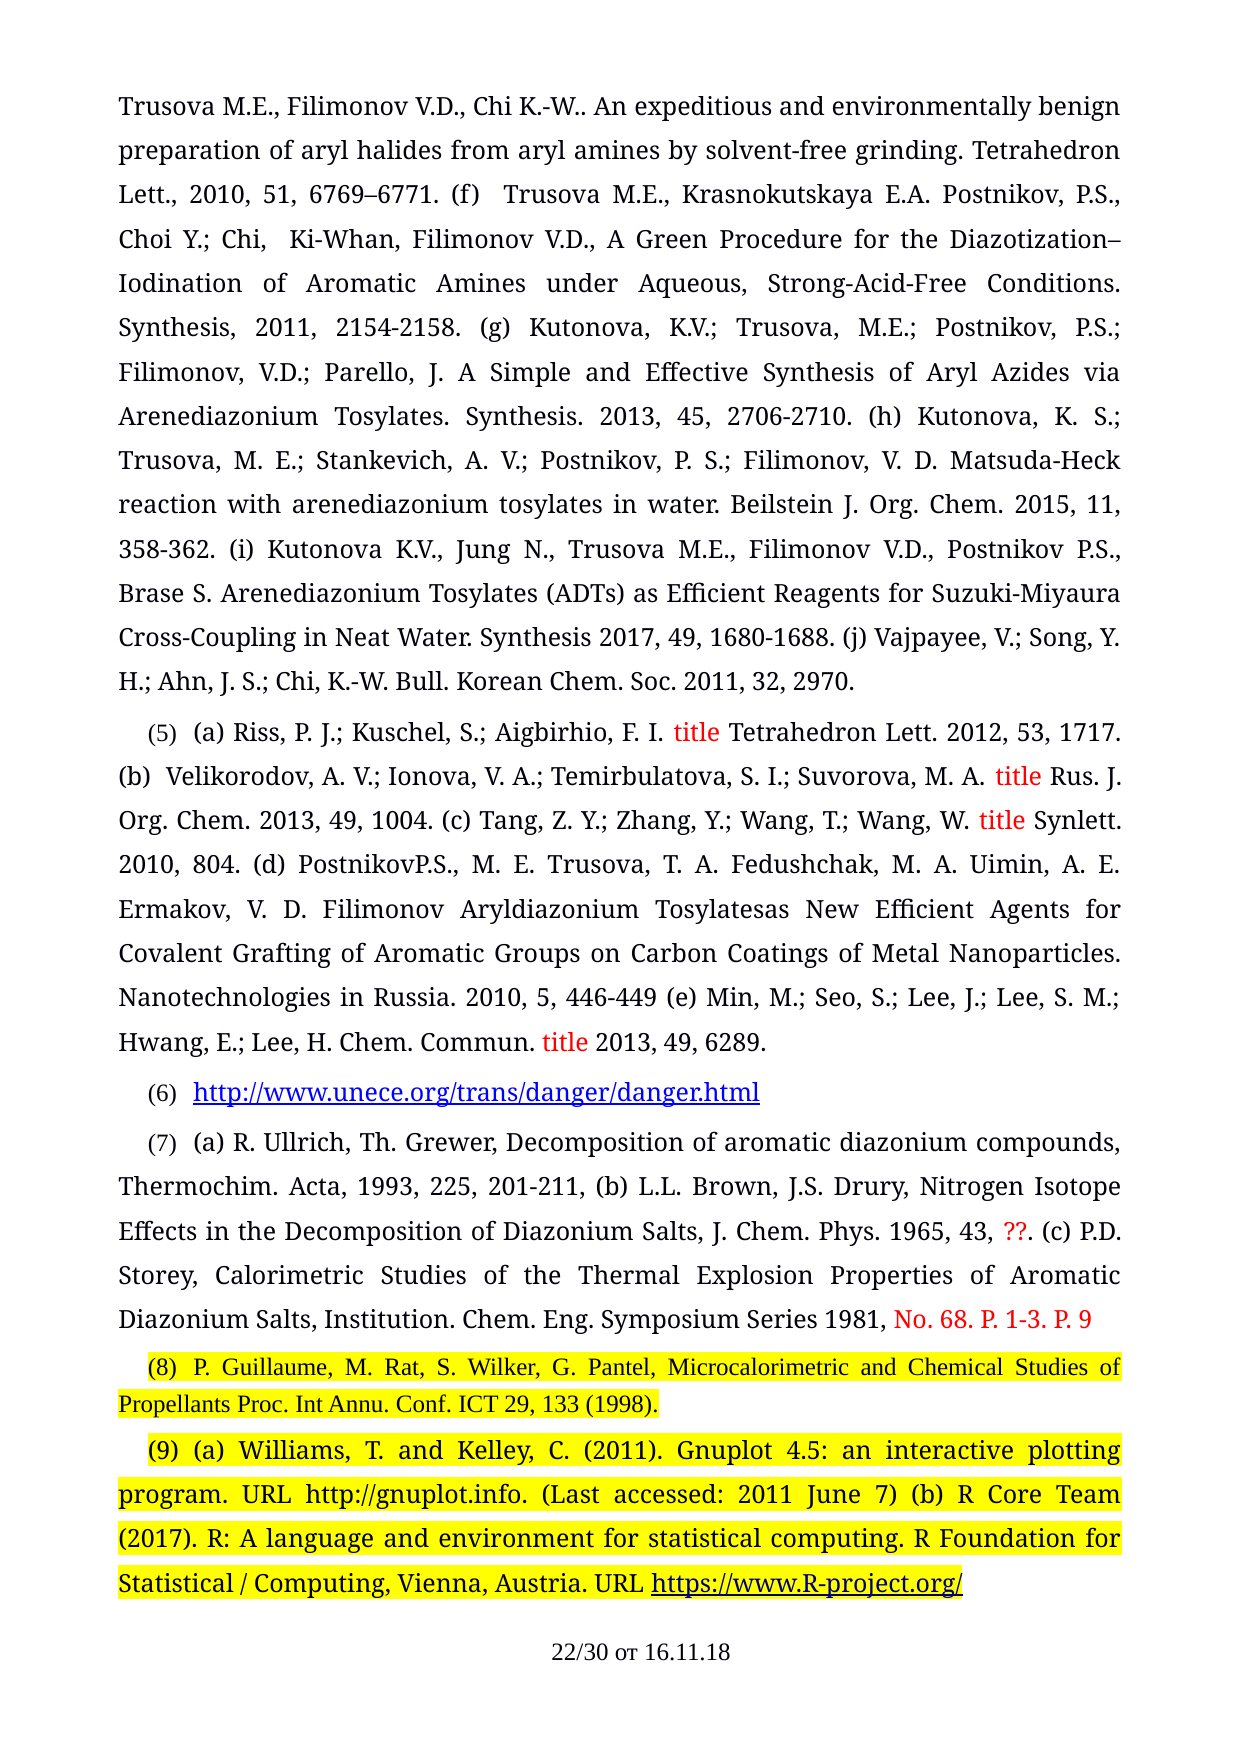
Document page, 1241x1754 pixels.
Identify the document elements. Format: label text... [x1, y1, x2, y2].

list (a) Riss, P. J.; Kuschel, S.; Aigbirhio, F. I. title Tetrahedron Lett. 2012, 53, 1717. (b) Velikorodov, A. V.; Ionova, V. A.; Temirbulatova, S. I.; Suvorova, M. A. title Rus. J. Org. Chem. 2013, 49, 1004. (c) Tang, Z. Y.; Zhang, Y.; Wang, T.; Wang, W. title Synlett. 2010, 804. (d) PostnikovP.S., M. E. Trusova, T. A. Fedushchak, M. A. Uimin, A. E. Ermakov, V. D. Filimonov Aryldiazonium Tosylatesas New Efficient Agents for Covalent Grafting of Aromatic Groups on Carbon Coatings of Metal Nanoparticles. Nanotechnologies in Russia. 2010, 5, 446-449 (e) Min, M.; Seo, S.; Lee, J.; Lee, S. M.; Hwang, E.; Lee, H. Chem. Commun. title 2013, 49, 6289. [118, 714, 1122, 1058]
list (a) Williams, T. and Kelley, C. (2011). Gnuplot 4.5: an interactive plotting program. URL http://gnuplot.info. (Last accessed: 2011 June 7) (b) R Core Team (2017). R: A language and environment for statistical computing. R Foundation for Statistical / Computing, Vienna, Austria. URL https://www.R-project.org/ [118, 1432, 1122, 1599]
list (a) R. Ullrich, Th. Grewer, Decomposition of aromatic diazonium compounds, Thermochim. Acta, 1993, 225, 201-211, (b) L.L. Brown, J.S. Drury, Nitrogen Isotope Effects in the Decomposition of Diazonium Salts, J. Chem. Phys. 1965, 43, ??. (c) P.D. Storey, Calorimetric Studies of the Thermal Explosion Properties of Aromatic Diazonium Salts, Institution. Chem. Eng. Symposium Series 1981, No. 68. P. 1-3. P. 9 [118, 1124, 1122, 1336]
list http://www.unece.org/trans/danger/danger.html [118, 1074, 1122, 1108]
list P. Guillaume, M. Rat, S. Wilker, G. Pantel, Microcalorimetric and Chemical Studies of Propellants Proc. Int Annu. Conf. ICT 29, 133 (1998). [118, 1352, 1122, 1418]
list Trusova M.E., Filimonov V.D., Chi K.-W.. An expeditious and environmentally benign preparation of aryl halides from aryl amines by solvent-free grinding. Tetrahedron Lett., 2010, 51, 6769–6771. (f) Trusova M.E., Krasnokutskaya E.A. Postnikov, P.S., Choi Y.; Chi, Ki-Whan, Filimonov V.D., A Green Procedure for the Diazotization–Iodination of Aromatic Amines under Aqueous, Strong-Acid-Free Conditions. Synthesis, 2011, 2154-2158. (g) Kutonova, K.V.; Trusova, M.E.; Postnikov, P.S.; Filimonov, V.D.; Parello, J. A Simple and Effective Synthesis of Aryl Azides via Arenediazonium Tosylates. Synthesis. 2013, 45, 2706-2710. (h) Kutonova, K. S.; Trusova, M. E.; Stankevich, A. V.; Postnikov, P. S.; Filimonov, V. D. Matsuda-Heck reaction with arenediazonium tosylates in water. Beilstein J. Org. Chem. 2015, 11, 358-362. (i) Kutonova K.V., Jung N., Trusova M.E., Filimonov V.D., Postnikov P.S., Brase S. Arenediazonium Tosylates (ADTs) as Efficient Reagents for Suzuki-Miyaura Cross-Coupling in Neat Water. Synthesis 2017, 49, 1680-1688. (j) Vajpayee, V.; Song, Y. H.; Ahn, J. S.; Chi, K.-W. Bull. Korean Chem. Soc. 2011, 32, 2970. [118, 88, 1122, 698]
